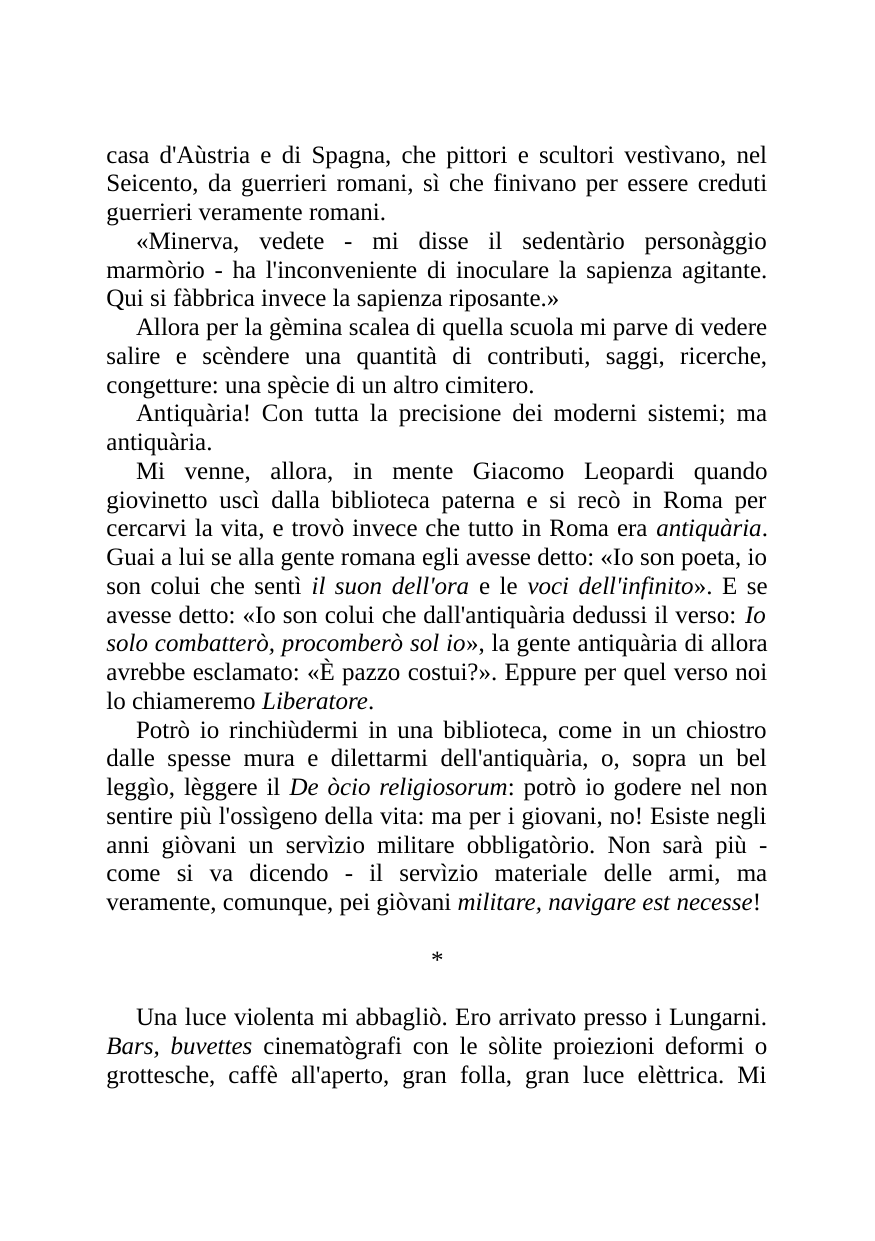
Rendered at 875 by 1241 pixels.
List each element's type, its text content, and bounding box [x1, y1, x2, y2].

text «Minerva, vedete - mi disse il sedentàrio personàggio marmòrio - ha l'inconveniente di inoculare la sapienza agitante. Qui si fàbbrica invece la sapienza riposante.» [106, 226, 768, 312]
text Mi venne, allora, in mente Giacomo Leopardi quando giovinetto uscì dalla biblioteca paterna e si recò in Roma per cercarvi la vita, e trovò invece che tutto in Roma era antiquària. Guai a lui se alla gente romana egli avesse detto: «Io son poeta, io son colui che sentì il suon dell'ora e le voci dell'infinito». E se avesse detto: «Io son colui che dall'antiquària dedussi il verso: Io solo combatterò, procomberò sol io», la gente antiquària di allora avrebbe esclamato: «È pazzo costui?». Eppure per quel verso noi lo chiameremo Liberatore. [106, 456, 768, 715]
text Antiquària! Con tutta la precisione dei moderni sistemi; ma antiquària. [106, 398, 768, 456]
text casa d'Aùstria e di Spagna, che pittori e scultori vestìvano, nel Seicento, da guerrieri romani, sì che finivano per essere creduti guerrieri veramente romani. [106, 140, 768, 226]
text Allora per la gèmina scalea di quella scuola mi parve di vedere salire e scèndere una quantità di contributi, saggi, ricerche, congetture: una spècie di un altro cimitero. [106, 312, 768, 398]
text * [106, 945, 768, 973]
text Una luce violenta mi abbagliò. Ero arrivato presso i Lungarni. Bars, buvettes cinematògrafi con le sòlite proiezioni deformi o grottesche, caffè all'aperto, gran folla, gran luce elèttrica. Mi [106, 1002, 768, 1088]
text Potrò io rinchiùdermi in una biblioteca, come in un chiostro dalle spesse mura e dilettarmi dell'antiquària, o, sopra un bel leggìo, lèggere il De òcio religiosorum: potrò io godere nel non sentire più l'ossìgeno della vita: ma per i giovani, no! Esiste negli anni giòvani un servìzio militare obbligatòrio. Non sarà più - come si va dicendo - il servìzio materiale delle armi, ma veramente, comunque, pei giòvani militare, navigare est necesse! [106, 715, 768, 916]
